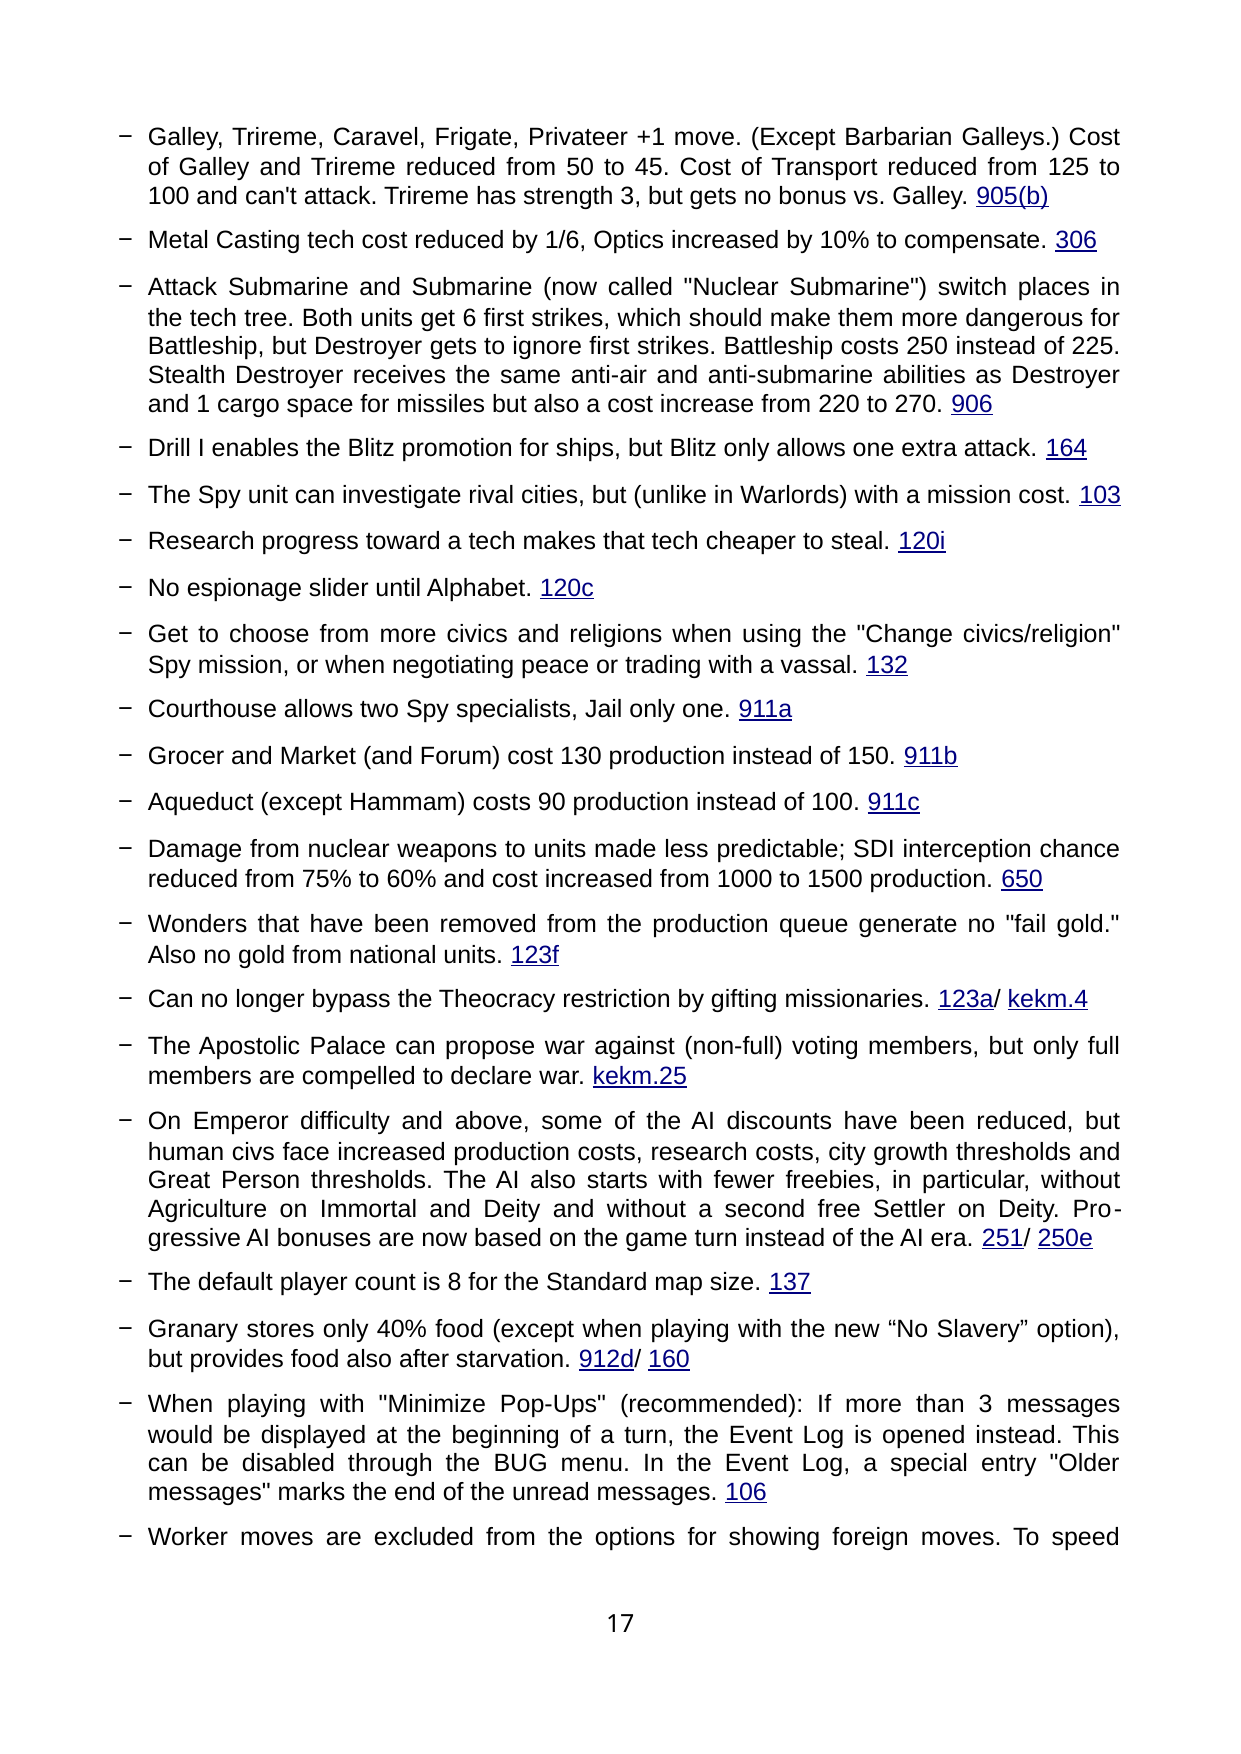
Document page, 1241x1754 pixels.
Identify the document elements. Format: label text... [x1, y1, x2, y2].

list Damage from nuclear weapons to units made less predictable; SDI interception chance reduced from 75% to 60% and cost increased from 1000 to 1500 production. 650 [118, 830, 1122, 893]
list Worker moves are excluded from the options for showing foreign moves. To speed [118, 1518, 1122, 1552]
list On Emperor difficulty and above, some of the AI discounts have been reduced, but human civs face increased production costs, research costs, city growth thresholds and Great Person thresholds. The AI also starts with fewer freebies, in particular, without Agriculture on Immortal and Deity and without a second free Settler on Deity. Pro­gressive AI bonuses are now based on the game turn instead of the AI era. 251/ 250e [118, 1102, 1122, 1252]
list Attack Submarine and Submarine (now called "Nuclear Submarine") switch places in the tech tree. Both units get 6 first strikes, which should make them more dangerous for Battleship, but Destroyer gets to ignore first strikes. Battleship costs 250 instead of 225. Stealth Destroyer receives the same anti-air and anti-submarine abilities as Destroyer and 1 cargo space for missiles but also a cost increase from 220 to 270. 906 [118, 268, 1122, 418]
list Drill I enables the Blitz promotion for ships, but Blitz only allows one extra attack. 164 [118, 430, 1122, 464]
list Can no longer bypass the Theocracy restriction by gifting missionaries. 123a/ kekm.4 [118, 981, 1122, 1015]
list Get to choose from more civics and religions when using the "Change civics/religion" Spy mission, or when negotiating peace or trading with a vassal. 132 [118, 616, 1122, 679]
list Research progress toward a tech makes that tech cheaper to steal. 120i [118, 523, 1122, 557]
list The Apostolic Palace can propose war against (non-full) voting members, but only full members are compelled to declare war. kekm.25 [118, 1027, 1122, 1090]
list Wonders that have been removed from the production queue generate no "fail gold." Also no gold from national units. 123f [118, 906, 1122, 968]
list Courthouse allows two Spy specialists, Jail only one. 911a [118, 691, 1122, 725]
list Metal Casting tech cost reduced by 1/6, Optics increased by 10% to compensate. 306 [118, 222, 1122, 256]
list No espionage slider until Alphabet. 120c [118, 569, 1122, 603]
list Galley, Trireme, Caravel, Frigate, Privateer +1 move. (Except Barbarian Galleys.) Cost of Galley and Trireme reduced from 50 to 45. Cost of Transport reduced from 125 to 100 and can't attack. Trireme has strength 3, but gets no bonus vs. Galley. 905(b) [118, 118, 1122, 210]
list Granary stores only 40% food (except when playing with the new “No Slavery” option), but provides food also after starvation. 912d/ 160 [118, 1310, 1122, 1373]
list The Spy unit can investigate rival cities, but (unlike in Warlords) with a mission cost. 103 [118, 476, 1122, 511]
list Aqueduct (except Hammam) costs 90 production instead of 100. 911c [118, 784, 1122, 818]
list When playing with "Minimize Pop-Ups" (recommended): If more than 3 messages would be displayed at the beginning of a turn, the Event Log is opened instead. This can be disabled through the BUG menu. In the Event Log, a special entry "Older messages" marks the end of the unread messages. 106 [118, 1386, 1122, 1506]
list Grocer and Market (and Forum) cost 130 production instead of 150. 911b [118, 737, 1122, 772]
list The default player count is 8 for the Standard map size. 137 [118, 1264, 1122, 1298]
